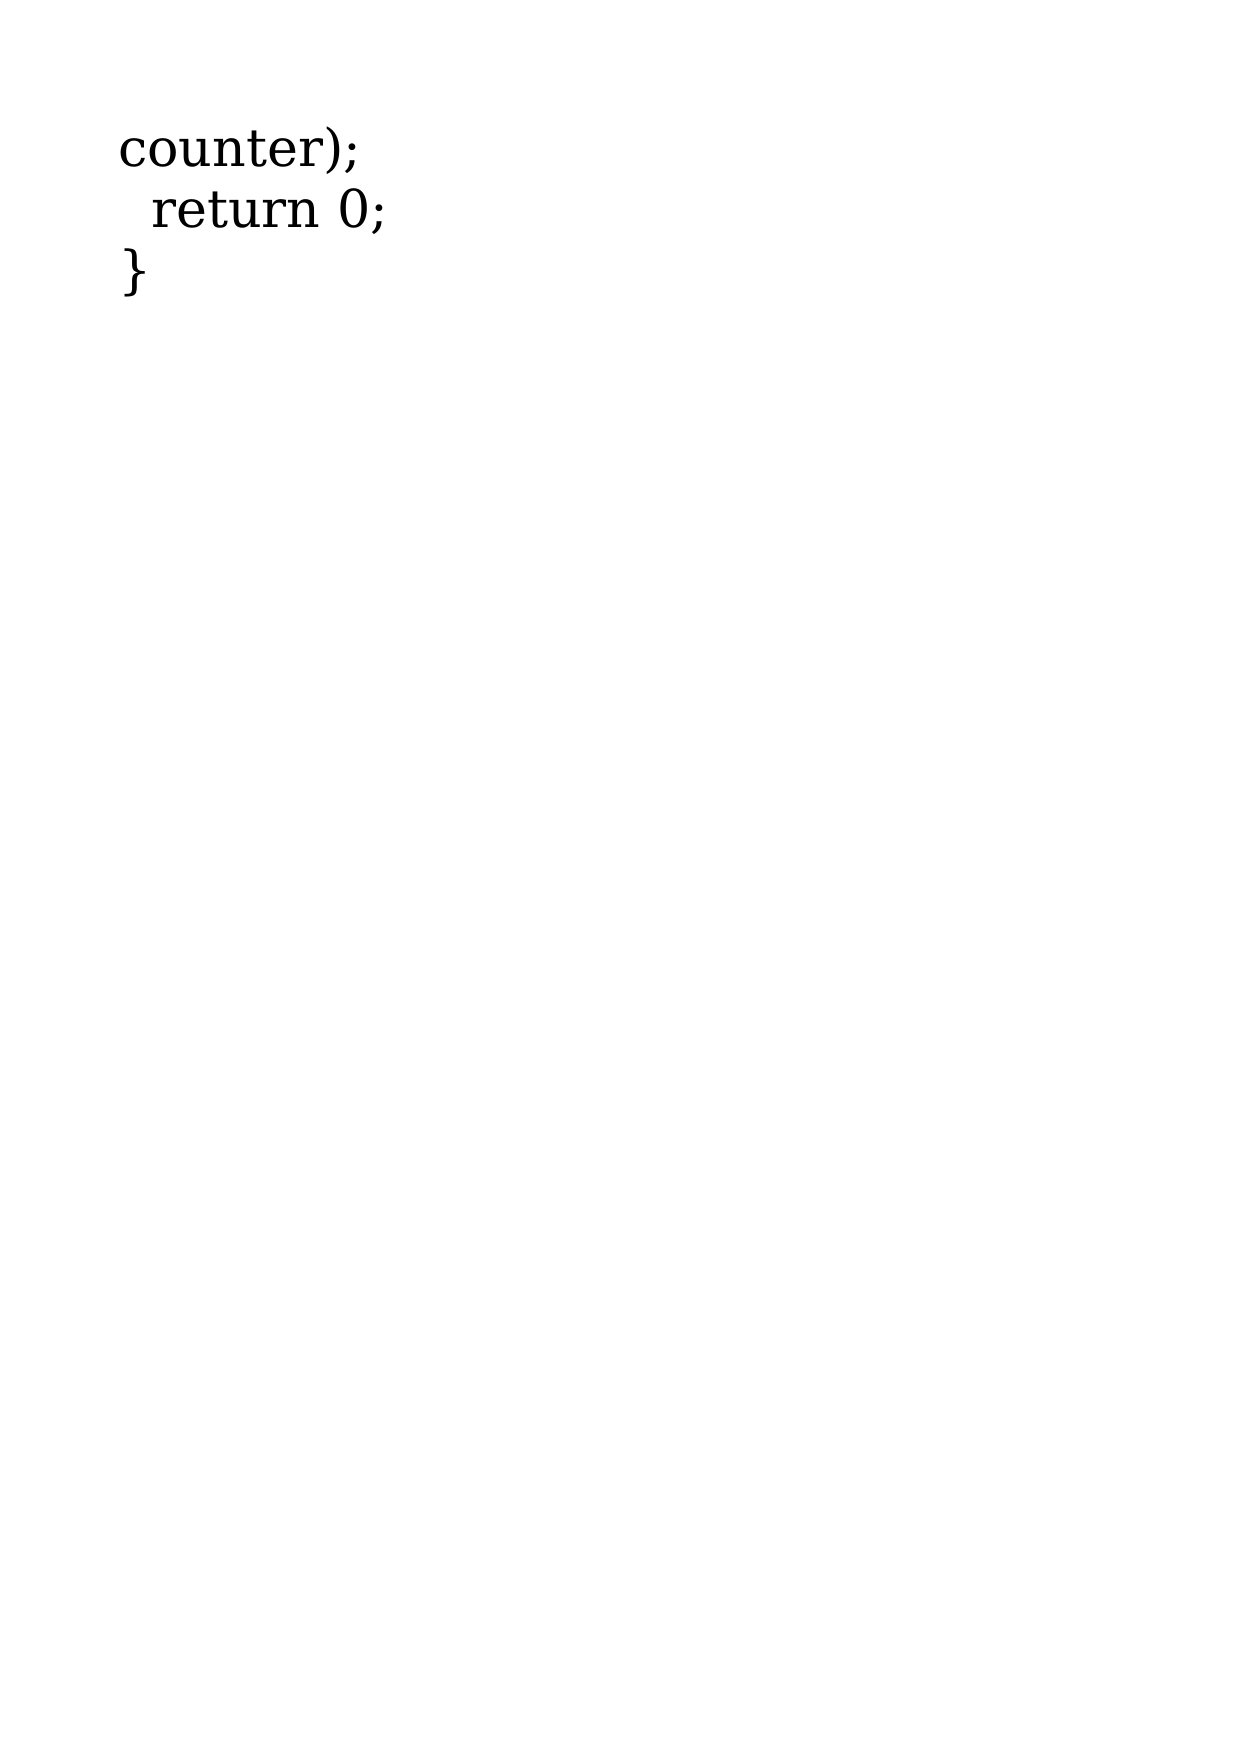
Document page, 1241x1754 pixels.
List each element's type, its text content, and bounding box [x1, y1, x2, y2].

text counter); [118, 118, 1122, 179]
text } [118, 240, 1122, 301]
text return 0; [118, 179, 1122, 240]
